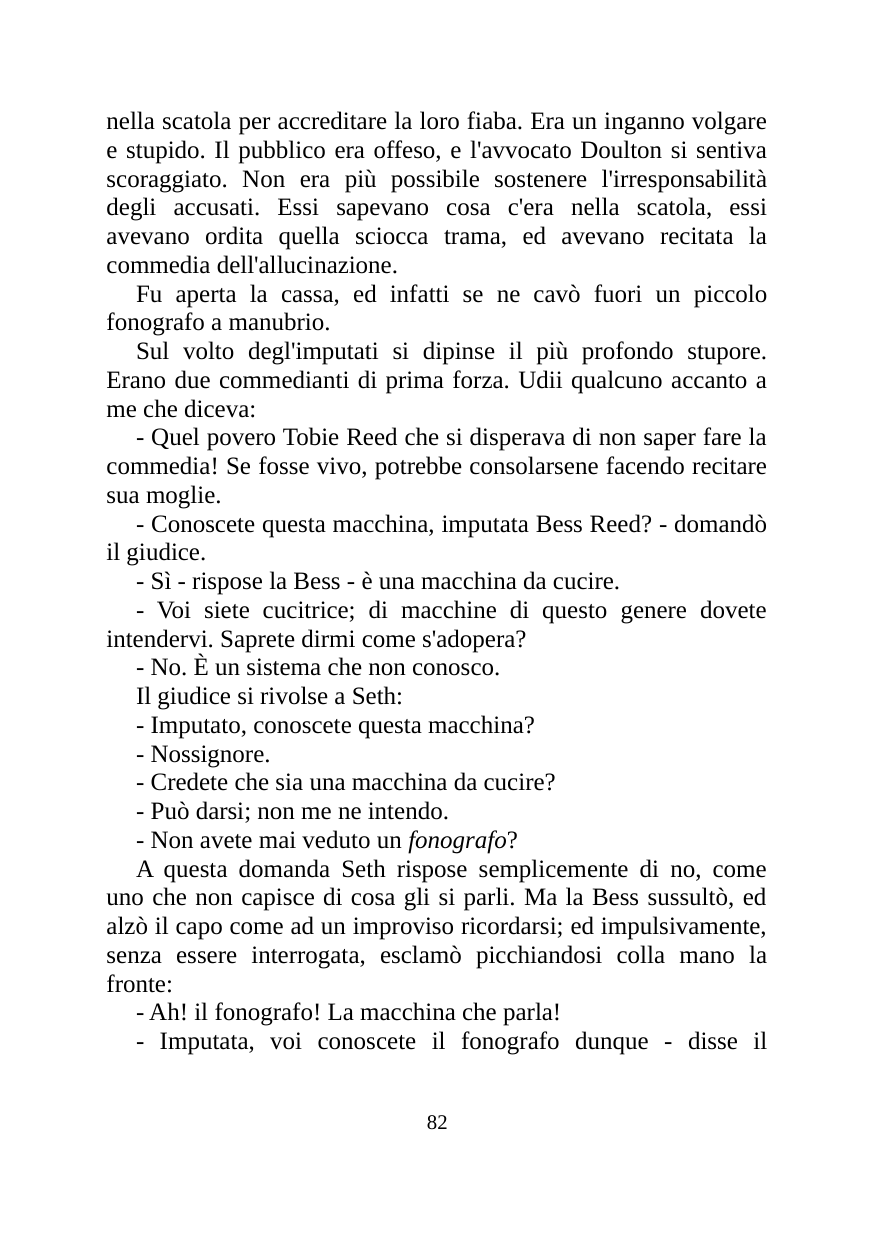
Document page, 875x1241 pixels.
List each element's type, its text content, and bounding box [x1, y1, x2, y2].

text - Quel povero Tobie Reed che si disperava di non saper fare la commedia! Se fosse vivo, potrebbe consolarsene facendo recitare sua moglie. [106, 422, 768, 509]
text - Credete che sia una macchina da cucire? [106, 767, 768, 796]
text - Nossignore. [106, 739, 768, 767]
text Il giudice si rivolse a Seth: [106, 681, 768, 710]
text - Imputato, conoscete questa macchina? [106, 710, 768, 739]
text nella scatola per accreditare la loro fiaba. Era un inganno volgare e stupido. Il pubblico era offeso, e l'avvocato Doulton si sentiva scoraggiato. Non era più possibile sostenere l'irresponsabilità degli accusati. Essi sapevano cosa c'era nella scatola, essi avevano ordita quella sciocca trama, ed avevano recitata la commedia dell'allucinazione. [106, 106, 768, 279]
text - Non avete mai veduto un fonografo? [106, 825, 768, 854]
text Sul volto degl'imputati si dipinse il più profondo stupore. Erano due commedianti di prima forza. Udii qualcuno accanto a me che diceva: [106, 336, 768, 422]
text - Ah! il fonografo! La macchina che parla! [106, 997, 768, 1026]
text - Imputata, voi conoscete il fonografo dunque - disse il [106, 1026, 768, 1055]
text - Voi siete cucitrice; di macchine di questo genere dovete intendervi. Saprete dirmi come s'adopera? [106, 595, 768, 652]
text Fu aperta la cassa, ed infatti se ne cavò fuori un piccolo fonografo a manubrio. [106, 279, 768, 336]
text - Sì - rispose la Bess - è una macchina da cucire. [106, 566, 768, 595]
text - Conoscete questa macchina, imputata Bess Reed? - domandò il giudice. [106, 509, 768, 566]
text - No. È un sistema che non conosco. [106, 652, 768, 681]
text A questa domanda Seth rispose semplicemente di no, come uno che non capisce di cosa gli si parli. Ma la Bess sussultò, ed alzò il capo come ad un improviso ricordarsi; ed impulsivamente, senza essere interrogata, esclamò picchiandosi colla mano la fronte: [106, 854, 768, 997]
text - Può darsi; non me ne intendo. [106, 796, 768, 825]
